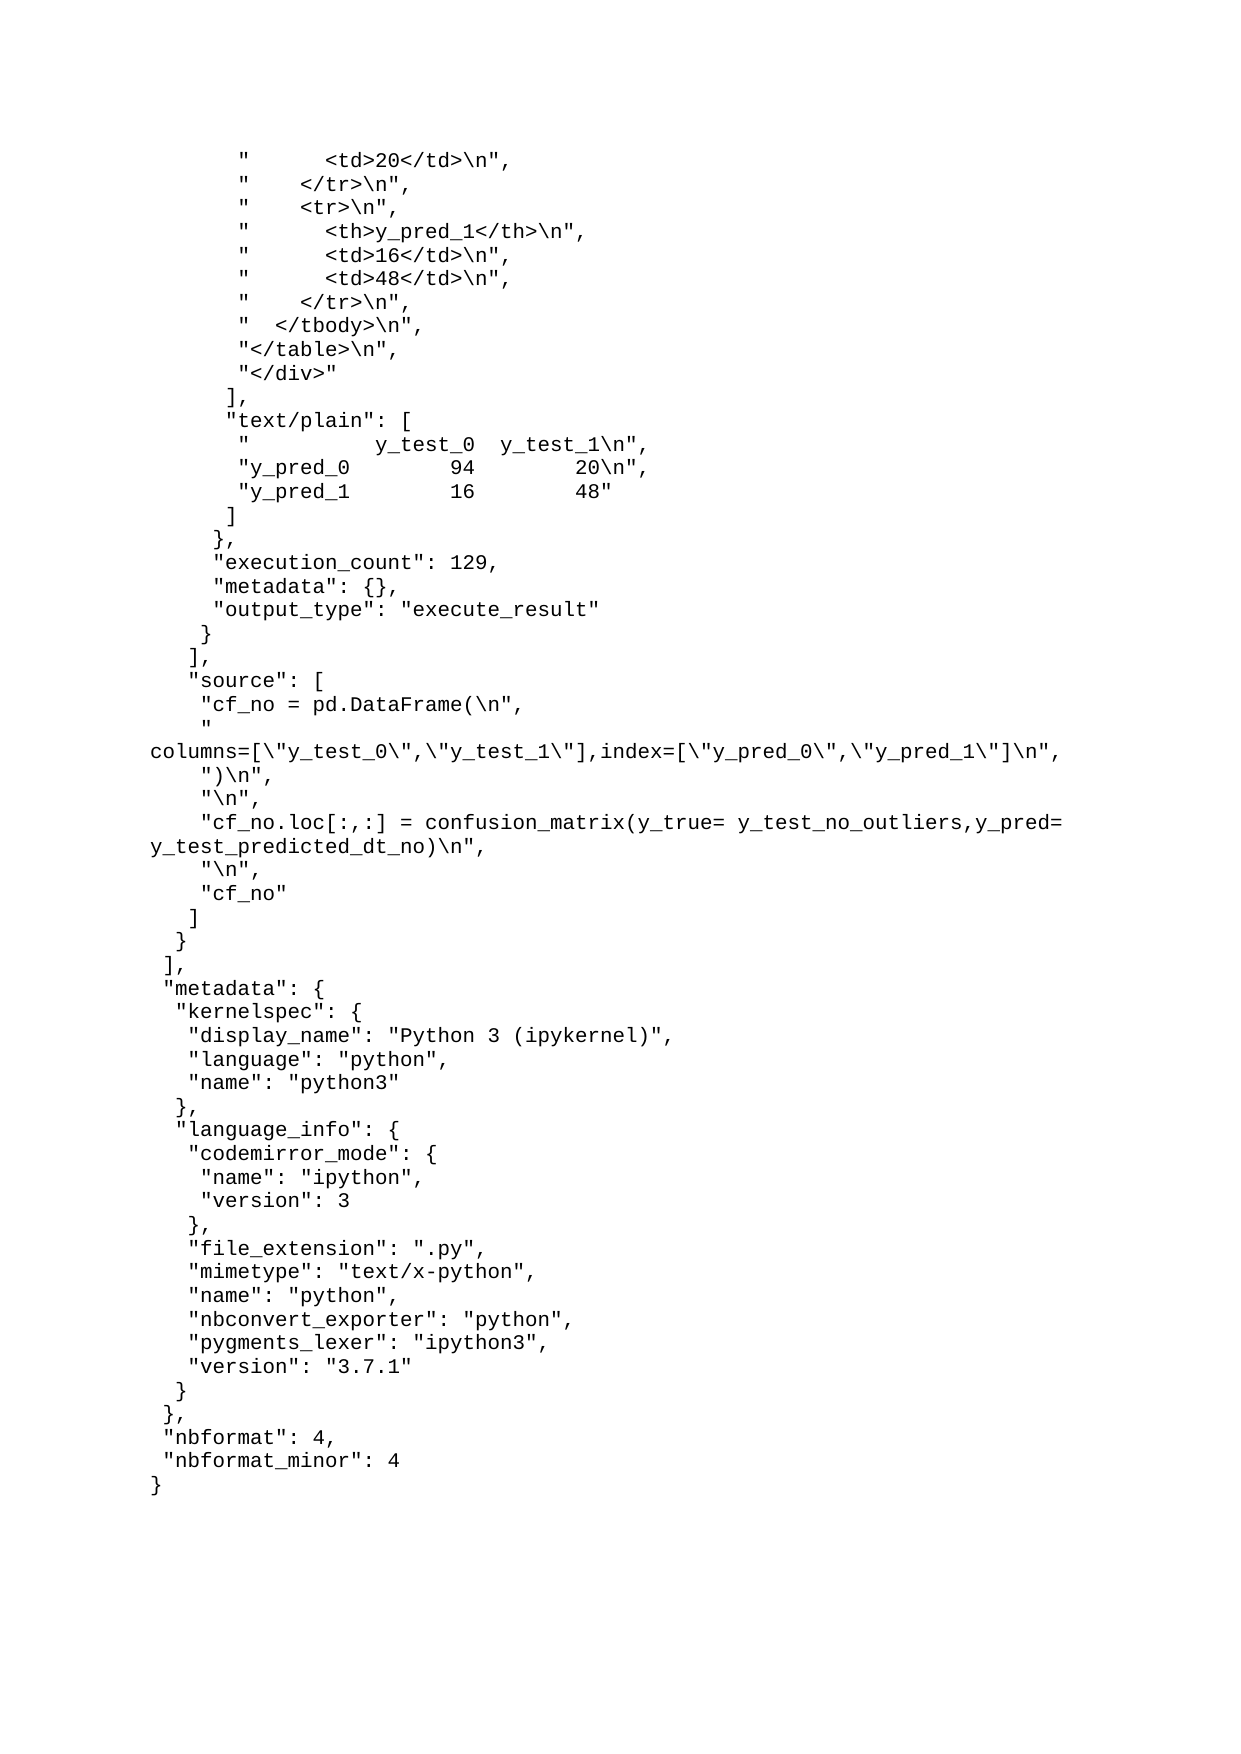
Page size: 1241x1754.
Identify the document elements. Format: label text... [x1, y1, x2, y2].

text }, [150, 528, 1090, 552]
text }, [150, 1214, 1090, 1238]
text " <tr>\n", [150, 197, 1090, 221]
text " </tbody>\n", [150, 316, 1090, 339]
text } [150, 623, 1090, 647]
text "name": "python3" [150, 1072, 1090, 1096]
text "nbformat": 4, [150, 1427, 1090, 1451]
text "file_extension": ".py", [150, 1238, 1090, 1261]
text " <td>48</td>\n", [150, 268, 1090, 292]
text "mimetype": "text/x-python", [150, 1261, 1090, 1285]
text "name": "python", [150, 1285, 1090, 1309]
text " </tr>\n", [150, 292, 1090, 316]
text " <td>20</td>\n", [150, 150, 1090, 174]
text } [150, 1379, 1090, 1403]
text "execution_count": 129, [150, 552, 1090, 576]
text "cf_no" [150, 883, 1090, 907]
text "text/plain": [ [150, 410, 1090, 434]
text ], [150, 386, 1090, 410]
text ], [150, 954, 1090, 978]
text "version": 3 [150, 1190, 1090, 1214]
text }, [150, 1096, 1090, 1119]
text " </tr>\n", [150, 174, 1090, 197]
text "pygments_lexer": "ipython3", [150, 1332, 1090, 1356]
text "\n", [150, 788, 1090, 812]
text "nbconvert_exporter": "python", [150, 1309, 1090, 1332]
text ], [150, 647, 1090, 670]
text "language": "python", [150, 1048, 1090, 1072]
text " <td>16</td>\n", [150, 244, 1090, 268]
text "</div>" [150, 363, 1090, 386]
text "</table>\n", [150, 339, 1090, 363]
text ] [150, 907, 1090, 930]
text } [150, 930, 1090, 954]
text " y_test_0 y_test_1\n", [150, 434, 1090, 457]
text " columns=[\"y_test_0\",\"y_test_1\"],index=[\"y_pred_0\",\"y_pred_1\"]\n", [150, 717, 1090, 765]
text "cf_no.loc[:,:] = confusion_matrix(y_true= y_test_no_outliers,y_pred= y_test_predicted_dt_no)\n", [150, 812, 1090, 859]
text "version": "3.7.1" [150, 1356, 1090, 1379]
text "display_name": "Python 3 (ipykernel)", [150, 1025, 1090, 1048]
text "kernelspec": { [150, 1001, 1090, 1025]
text ] [150, 505, 1090, 528]
text }, [150, 1403, 1090, 1427]
text "source": [ [150, 670, 1090, 694]
text "y_pred_1 16 48" [150, 481, 1090, 505]
text "cf_no = pd.DataFrame(\n", [150, 694, 1090, 717]
text ")\n", [150, 765, 1090, 788]
text "language_info": { [150, 1119, 1090, 1143]
text "\n", [150, 859, 1090, 883]
text "nbformat_minor": 4 [150, 1451, 1090, 1474]
text "name": "ipython", [150, 1167, 1090, 1190]
text "metadata": {}, [150, 576, 1090, 599]
text } [150, 1474, 1090, 1498]
text "codemirror_mode": { [150, 1143, 1090, 1167]
text "metadata": { [150, 978, 1090, 1001]
text "output_type": "execute_result" [150, 599, 1090, 623]
text " <th>y_pred_1</th>\n", [150, 221, 1090, 244]
text "y_pred_0 94 20\n", [150, 457, 1090, 481]
